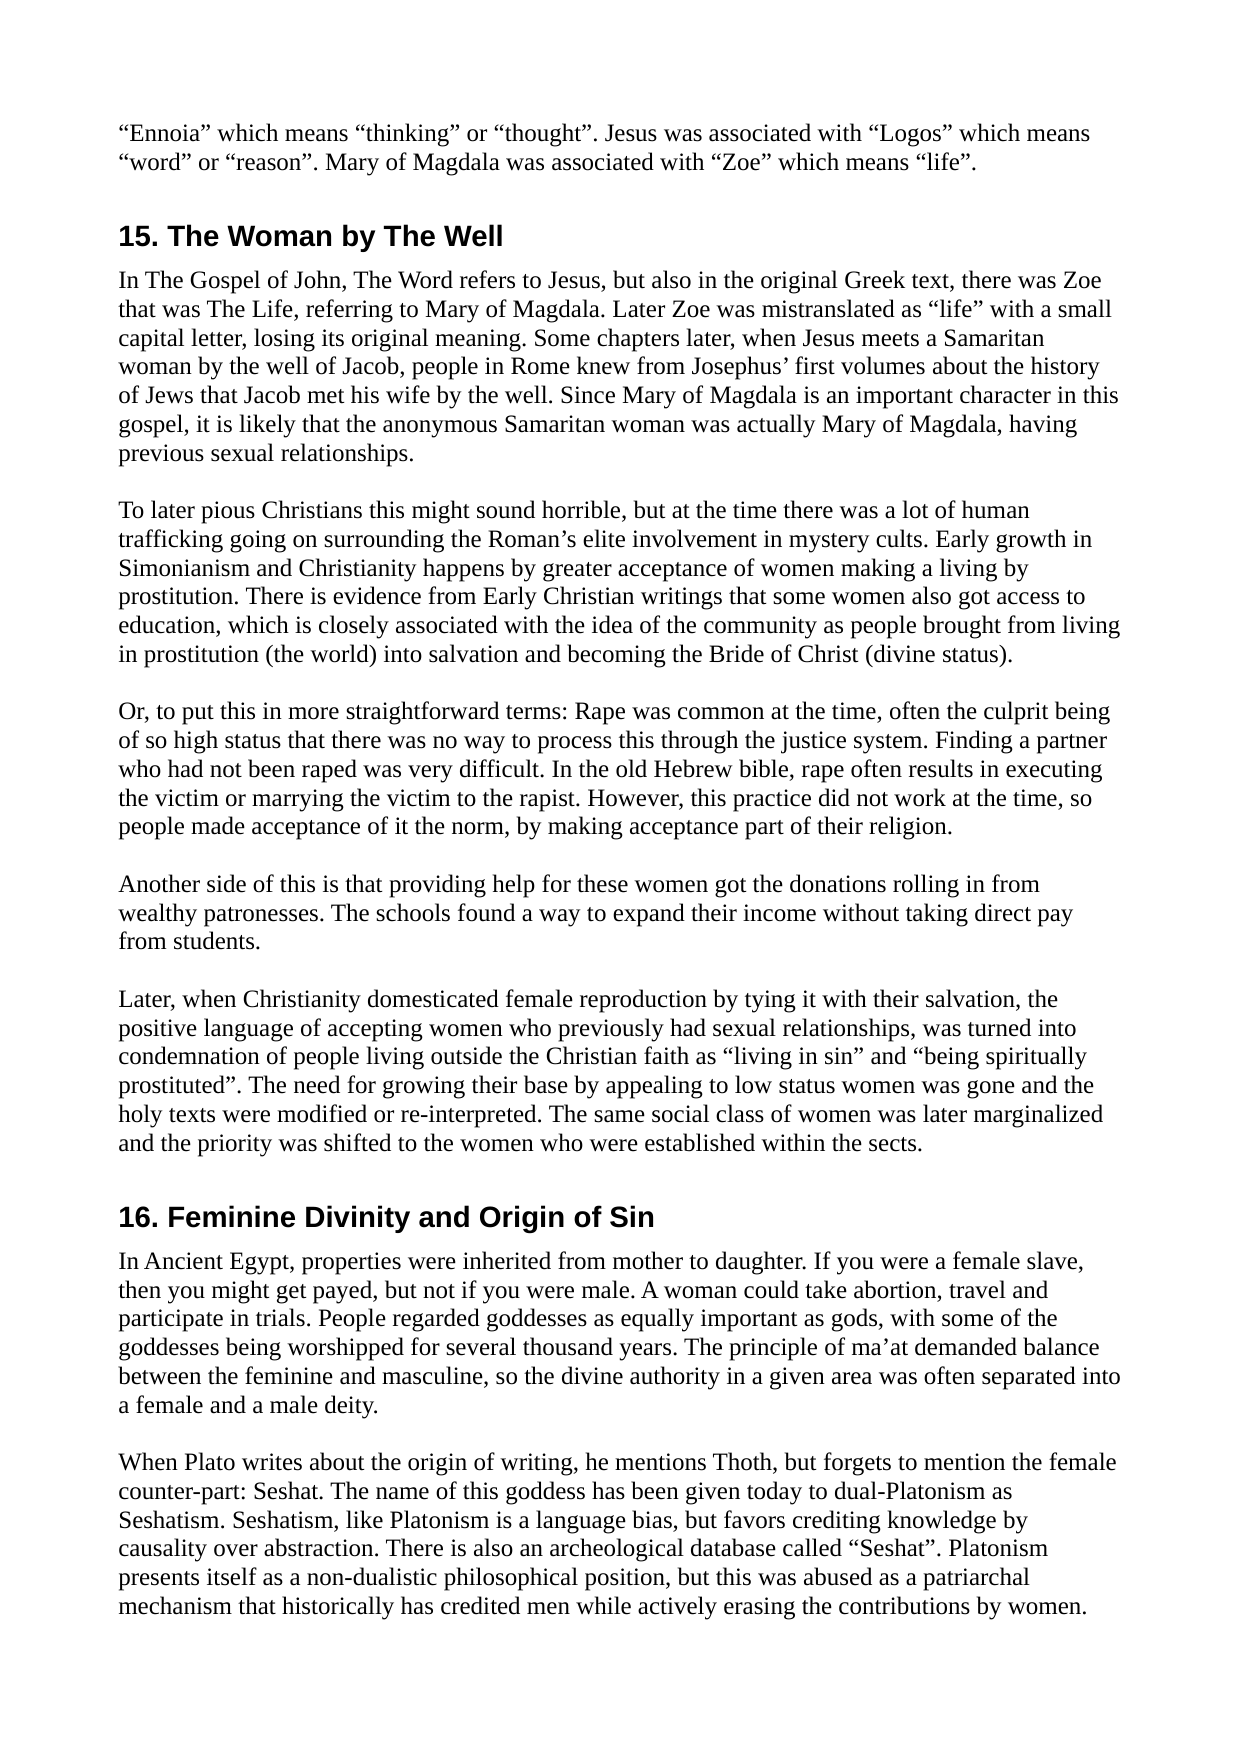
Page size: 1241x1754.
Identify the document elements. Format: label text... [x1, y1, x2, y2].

subtitle 15. The Woman by The Well [118, 219, 1122, 253]
text Later, when Christianity domesticated female reproduction by tying it with their salvation, the positive language of accepting women who previously had sexual relationships, was turned into condemnation of people living outside the Christian faith as “living in sin” and “being spiritually prostituted”. The need for growing their base by appealing to low status women was gone and the holy texts were modified or re-interpreted. The same social class of women was later marginalized and the priority was shifted to the women who were established within the sects. [118, 984, 1122, 1156]
text In Ancient Egypt, properties were inherited from mother to daughter. If you were a female slave, then you might get payed, but not if you were male. A woman could take abortion, travel and participate in trials. People regarded goddesses as equally important as gods, with some of the goddesses being worshipped for several thousand years. The principle of ma’at demanded balance between the feminine and masculine, so the divine authority in a given area was often separated into a female and a male deity. [118, 1246, 1122, 1418]
subtitle 16. Feminine Divinity and Origin of Sin [118, 1200, 1122, 1233]
text To later pious Christians this might sound horrible, but at the time there was a lot of human trafficking going on surrounding the Roman’s elite involvement in mystery cults. Early growth in Simonianism and Christianity happens by greater acceptance of women making a living by prostitution. There is evidence from Early Christian writings that some women also got access to education, which is closely associated with the idea of the community as people brought from living in prostitution (the world) into salvation and becoming the Bride of Christ (divine status). [118, 495, 1122, 668]
text Or, to put this in more straightforward terms: Rape was common at the time, often the culprit being of so high status that there was no way to process this through the justice system. Finding a partner who had not been raped was very difficult. In the old Hebrew bible, rape often results in executing the victim or marrying the victim to the rapist. However, this practice did not work at the time, so people made acceptance of it the norm, by making acceptance part of their religion. [118, 696, 1122, 840]
text When Plato writes about the origin of writing, he mentions Thoth, but forgets to mention the female counter-part: Seshat. The name of this goddess has been given today to dual-Platonism as Seshatism. Seshatism, like Platonism is a language bias, but favors crediting knowledge by causality over abstraction. There is also an archeological database called “Seshat”. Platonism presents itself as a non-dualistic philosophical position, but this was abused as a patriarchal mechanism that historically has credited men while actively erasing the contributions by women. [118, 1447, 1122, 1620]
text In The Gospel of John, The Word refers to Jesus, but also in the original Greek text, there was Zoe that was The Life, referring to Mary of Magdala. Later Zoe was mistranslated as “life” with a small capital letter, losing its original meaning. Some chapters later, when Jesus meets a Samaritan woman by the well of Jacob, people in Rome knew from Josephus’ first volumes about the history of Jews that Jacob met his wife by the well. Since Mary of Magdala is an important character in this gospel, it is likely that the anonymous Samaritan woman was actually Mary of Magdala, having previous sexual relationships. [118, 265, 1122, 466]
text Another side of this is that providing help for these women got the donations rolling in from wealthy patronesses. The schools found a way to expand their income without taking direct pay from students. [118, 869, 1122, 955]
text “Ennoia” which means “thinking” or “thought”. Jesus was associated with “Logos” which means “word” or “reason”. Mary of Magdala was associated with “Zoe” which means “life”. [118, 118, 1122, 176]
